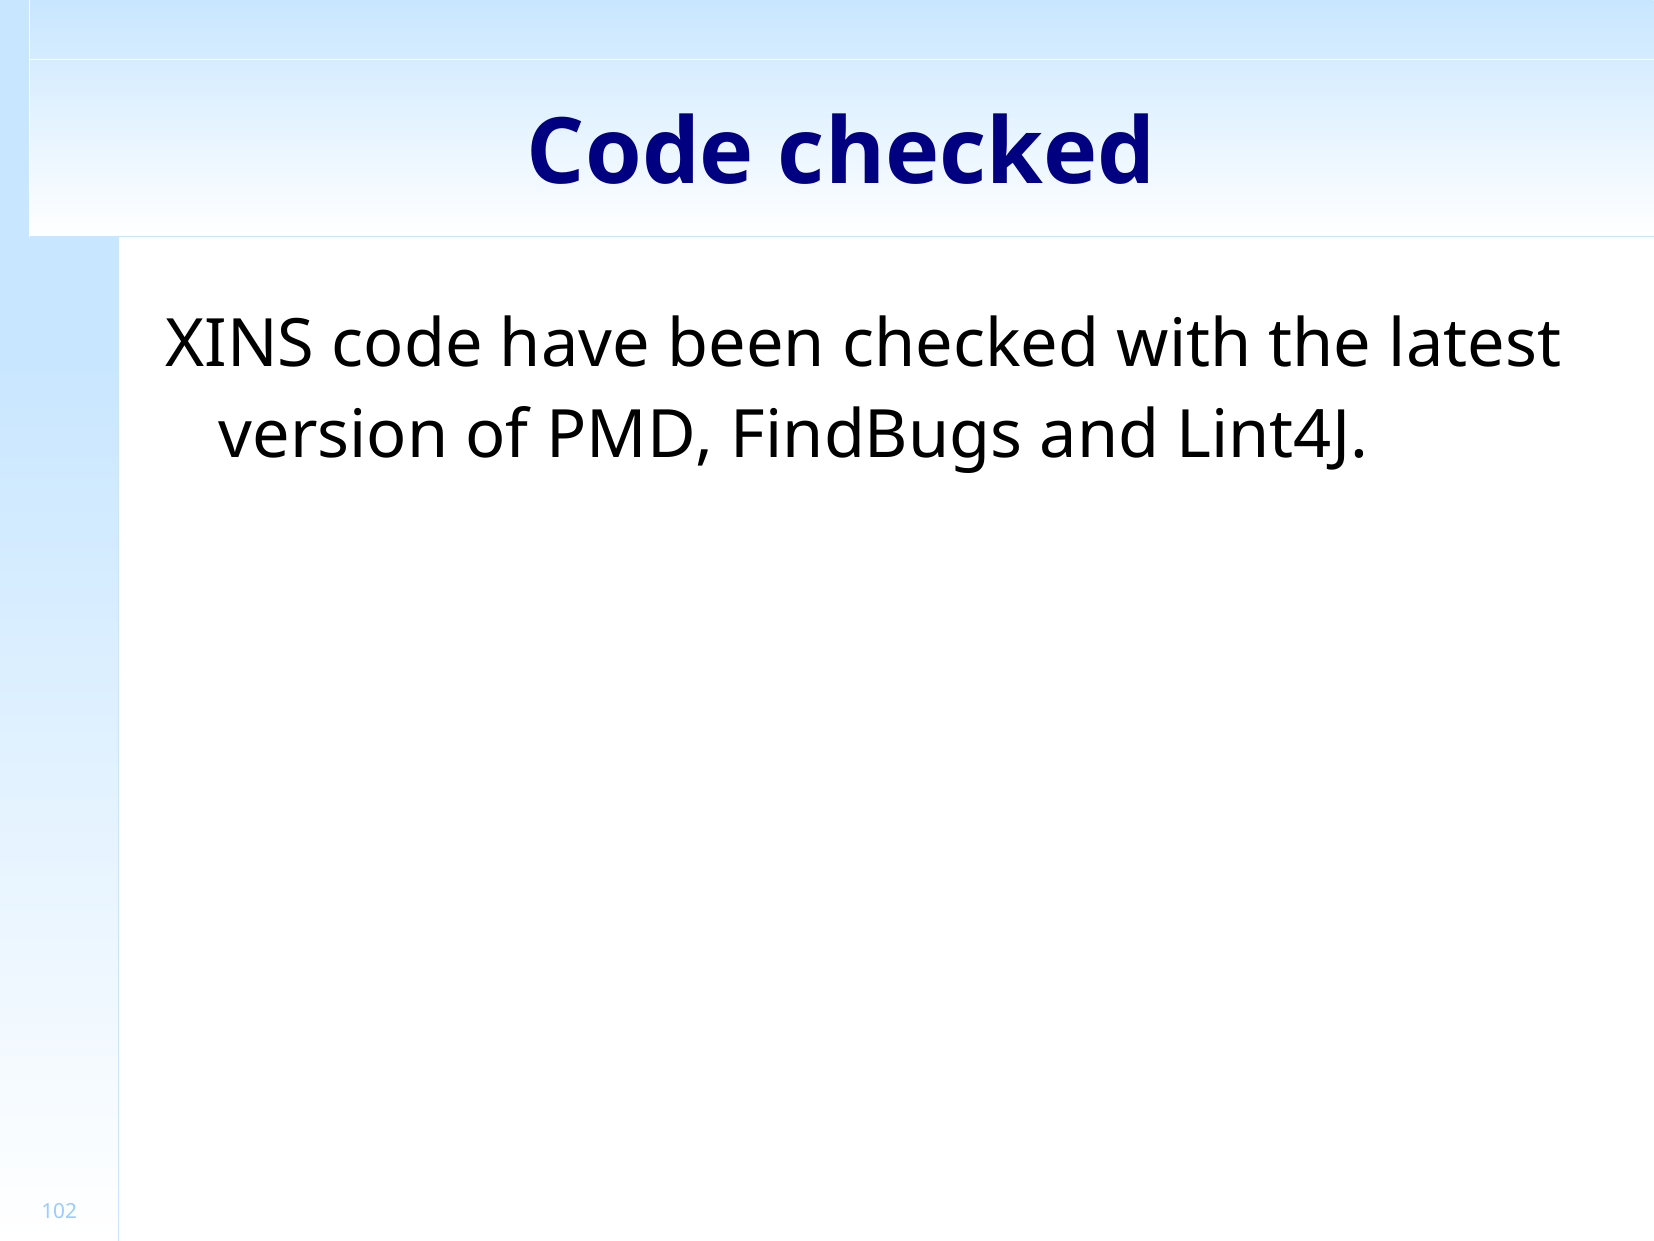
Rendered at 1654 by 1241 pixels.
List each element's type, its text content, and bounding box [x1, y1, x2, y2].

list XINS code have been checked with the latest version of PMD, FindBugs and Lint4J. [147, 295, 1625, 1182]
title Code checked [29, 59, 1654, 237]
